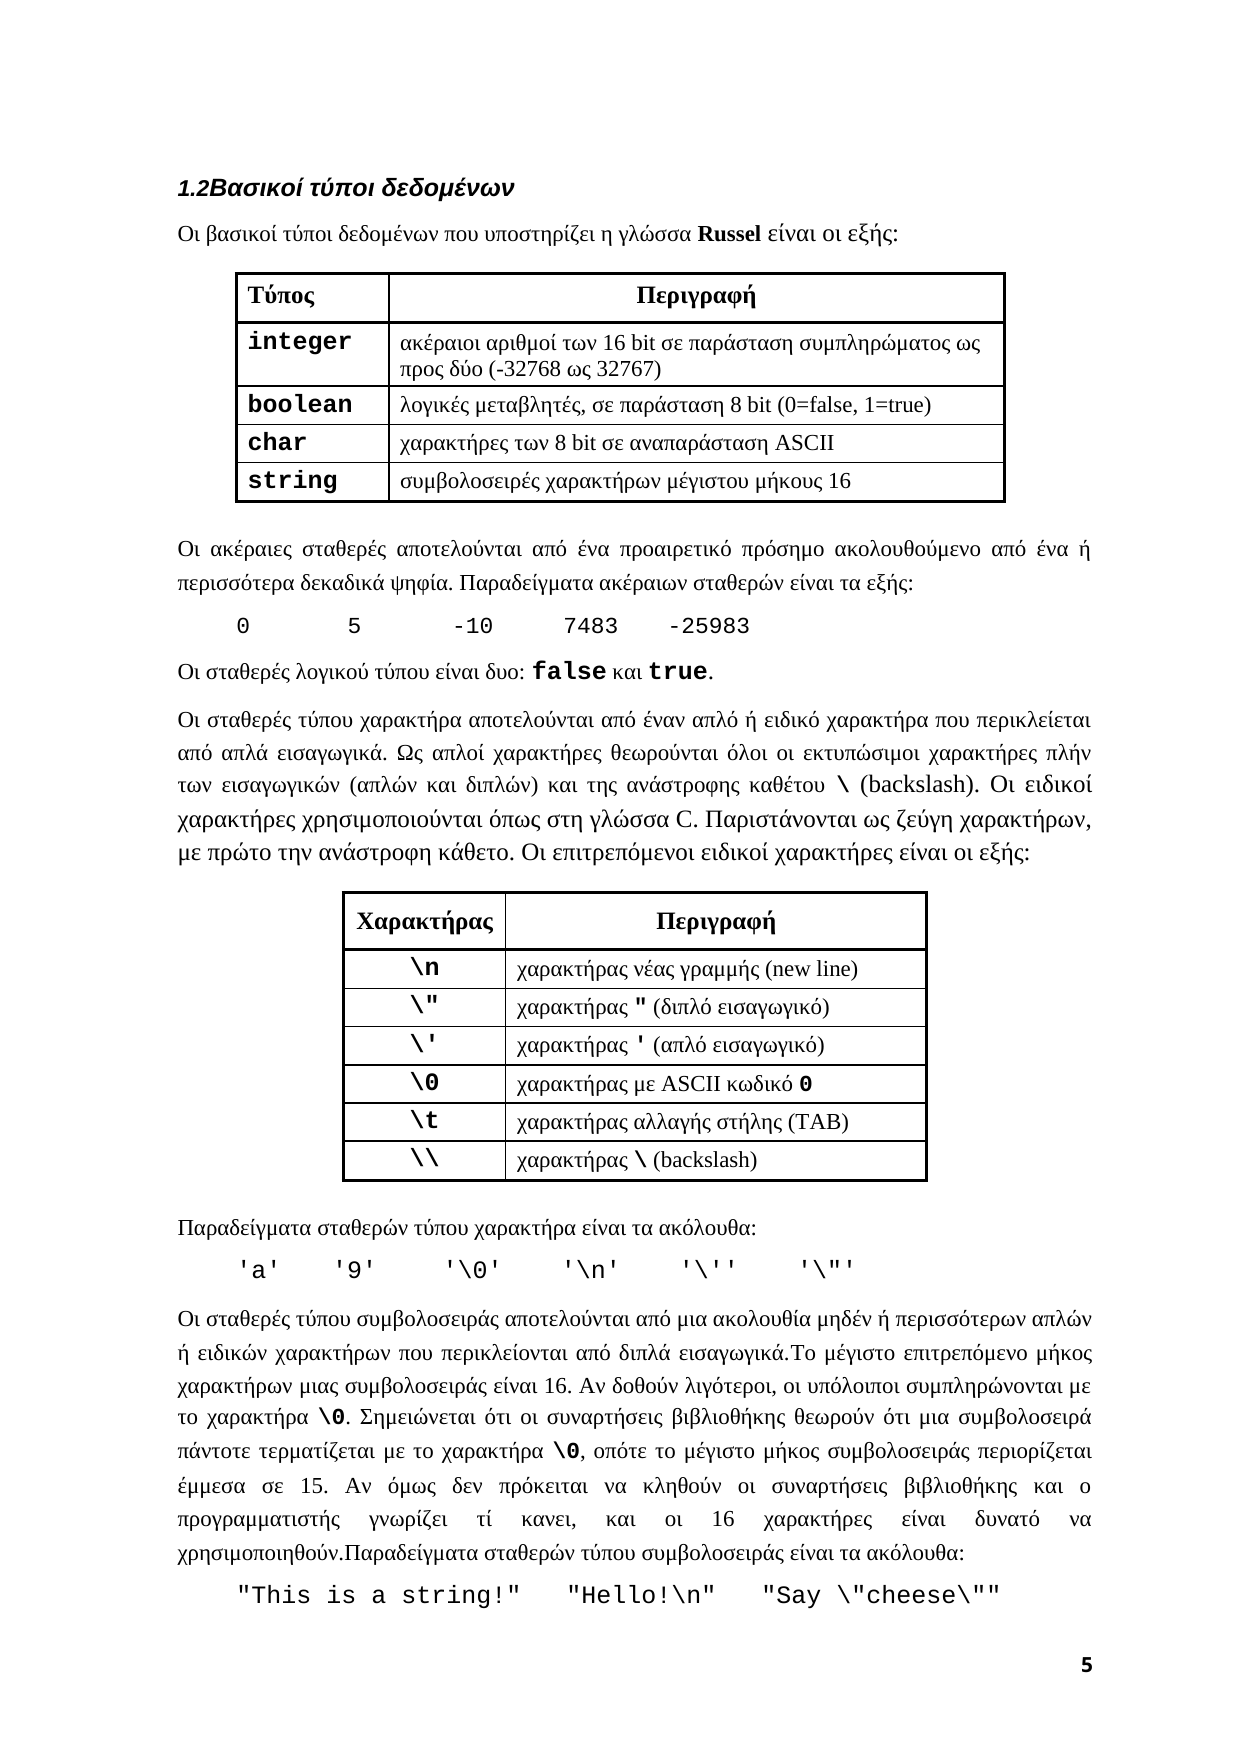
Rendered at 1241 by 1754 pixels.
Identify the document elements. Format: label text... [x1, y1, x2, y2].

table_cell \n [345, 951, 505, 987]
text Οι ακέραιες σταθερές αποτελούνται από ένα προαιρετικό πρόσημο ακολουθούμενο από ένα ή περισσότερα δεκαδικά ψηφία. Παραδείγματα ακέραιων σταθερών είναι τα εξής: [177, 528, 1092, 595]
table_header Τύπος [238, 275, 388, 321]
table_cell χαρακτήρας \ (backslash) [506, 1142, 925, 1178]
table_cell χαρακτήρας νέας γραμμής (new line) [506, 951, 925, 987]
subtitle Βασικοί τύποι δεδομένων [177, 168, 1092, 201]
table_cell συμβολοσειρές χαρακτήρων μέγιστου μήκους 16 [390, 463, 1003, 500]
table_cell \0 [345, 1066, 505, 1102]
table_cell χαρακτήρας ' (απλό εισαγωγικό) [506, 1027, 925, 1064]
table_cell integer [238, 324, 388, 385]
table_cell \\ [345, 1142, 505, 1178]
table_cell \' [345, 1027, 505, 1064]
text Οι σταθερές λογικού τύπου είναι δυο: false και true. [177, 653, 1092, 687]
table_cell ακέραιοι αριθμοί των 16 bit σε παράσταση συμπληρώματος ως προς δύο (-32768 ως 32767) [390, 324, 1003, 385]
table_cell \t [345, 1104, 505, 1140]
table_cell char [238, 425, 388, 462]
table_cell λογικές μεταβλητές, σε παράσταση 8 bit (0=false, 1=true) [390, 387, 1003, 424]
table_cell χαρακτήρες των 8 bit σε αναπαράσταση ASCII [390, 425, 1003, 462]
text Οι σταθερές τύπου συμβολοσειράς αποτελούνται από μια ακολουθία μηδέν ή περισσότερων απλών ή ειδικών χαρακτήρων που περικλείονται από διπλά εισαγωγικά.Το μέγιστο επιτρεπόμενο μήκος χαρακτήρων μιας συμβολοσειράς είναι 16. Αν δοθούν λιγότεροι, οι υπόλοιποι συμπληρώνονται με το χαρακτήρα \0. Σημειώνεται ότι οι συναρτήσεις βιβλιοθήκης θεωρούν ότι μια συμβολοσειρά πάντοτε τερματίζεται με το χαρακτήρα \0, οπότε το μέγιστο μήκος συμβολοσειράς περιορίζεται έμμεσα σε 15. Αν όμως δεν πρόκειται να κληθούν οι συναρτήσεις βιβλιοθήκης και ο προγραμματιστής γνωρίζει τί κανει, και οι 16 χαρακτήρες είναι δυνατό να χρησιμοποιηθούν.Παραδείγματα σταθερών τύπου συμβολοσειράς είναι τα ακόλουθα: [177, 1298, 1092, 1565]
text Παραδείγματα σταθερών τύπου χαρακτήρα είναι τα ακόλουθα: [177, 1207, 1092, 1240]
text Οι βασικοί τύποι δεδομένων που υποστηρίζει η γλώσσα Russel είναι οι εξής: [177, 214, 1092, 247]
table_cell χαρακτήρας αλλαγής στήλης (TAB) [506, 1104, 925, 1140]
table_cell χαρακτήρας " (διπλό εισαγωγικό) [506, 989, 925, 1026]
table_cell string [238, 463, 388, 500]
table_header Περιγραφή [506, 894, 925, 948]
table_header Περιγραφή [390, 275, 1003, 321]
table_cell boolean [238, 387, 388, 424]
text 0 5 -10 7483 -25983 [236, 607, 1092, 641]
table_cell χαρακτήρας με ASCII κωδικό 0 [506, 1066, 925, 1102]
text Οι σταθερές τύπου χαρακτήρα αποτελούνται από έναν απλό ή ειδικό χαρακτήρα που περικλείεται από απλά εισαγωγικά. Ως απλοί χαρακτήρες θεωρούνται όλοι οι εκτυπώσιμοι χαρακτήρες πλήν των εισαγωγικών (απλών και διπλών) και της ανάστροφης καθέτου \ (backslash). Οι ειδικοί χαρακτήρες χρησιμοποιούνται όπως στη γλώσσα C. Παριστάνονται ως ζεύγη χαρακτήρων, με πρώτο την ανάστροφη κάθετο. Οι επιτρεπόμενοι ειδικοί χαρακτήρες είναι οι εξής: [177, 699, 1092, 866]
text "This is a string!" "Hello!\n" "Say \"cheese\"" [236, 1577, 1092, 1611]
table_cell \" [345, 989, 505, 1026]
text 'a' '9' '\0' '\n' '\'' '\"' [236, 1252, 1092, 1286]
table_header Χαρακτήρας [345, 894, 505, 948]
